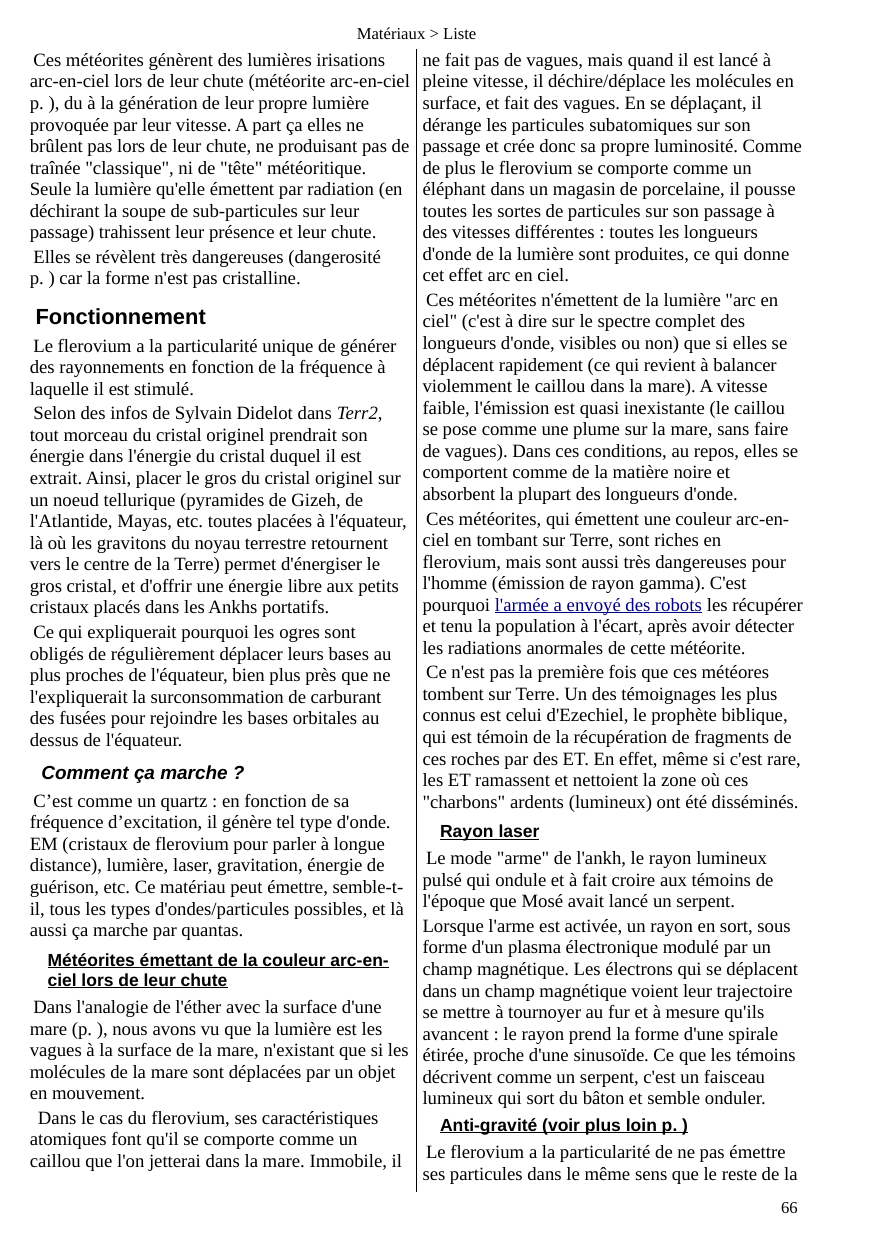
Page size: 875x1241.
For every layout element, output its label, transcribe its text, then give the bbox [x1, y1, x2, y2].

text Elles se révèlent très dangereuses (dangerosité p. ) car la forme n'est pas cristalline. [29, 246, 411, 289]
text Lorsque l'arme est activée, un rayon en sort, sous forme d'un plasma électronique modulé par un champ magnétique. Les électrons qui se déplacent dans un champ magnétique voient leur trajectoire se mettre à tournoyer au fur et à mesure qu'ils avancent : le rayon prend la forme d'une spirale étirée, proche d'une sinusoïde. Ce que les témoins décrivent comme un serpent, c'est un faisceau lumineux qui sort du bâton et semble onduler. [422, 915, 803, 1109]
text Le mode "arme" de l'ankh, le rayon lumineux pulsé qui ondule et à fait croire aux témoins de l'époque que Mosé avait lancé un serpent. [422, 847, 803, 912]
text Selon des infos de Sylvain Didelot dans Terr2, tout morceau du cristal originel prendrait son énergie dans l'énergie du cristal duquel il est extrait. Ainsi, placer le gros du cristal originel sur un noeud tellurique (pyramides de Gizeh, de l'Atlantide, Mayas, etc. toutes placées à l'équateur, là où les gravitons du noyau terrestre retournent vers le centre de la Terre) permet d'énergiser le gros cristal, et d'offrir une énergie libre aux petits cristaux placés dans les Ankhs portatifs. [29, 402, 411, 618]
text Le flerovium a la particularité unique de générer des rayonnements en fonction de la fréquence à laquelle il est stimulé. [29, 335, 411, 399]
text C’est comme un quartz : en fonction de sa fréquence d’excitation, il génère tel type d'onde. EM (cristaux de flerovium pour parler à longue distance), lumière, laser, gravitation, énergie de guérison, etc. Ce matériau peut émettre, semble-t-il, tous les types d'ondes/particules possibles, et là aussi ça marche par quantas. [29, 790, 411, 941]
text Le flerovium a la particularité de ne pas émettre ses particules dans le même sens que le reste de la [422, 1141, 803, 1184]
text Dans le cas du flerovium, ses caractéristiques atomiques font qu'il se comporte comme un caillou que l'on jetterai dans la mare. Immobile, il [29, 1107, 411, 1171]
subtitle Comment ça marche ? [41, 762, 411, 784]
text Ce n'est pas la première fois que ces météores tombent sur Terre. Un des témoignages les plus connus est celui d'Ezechiel, le prophète biblique, qui est témoin de la récupération de fragments de ces roches par des ET. En effet, même si c'est rare, les ET ramassent et nettoient la zone où ces "charbons" ardents (lumineux) ont été disséminés. [422, 661, 803, 812]
text Ces météorites génèrent des lumières irisations arc-en-ciel lors de leur chute (météorite arc-en-ciel p. ), du à la génération de leur propre lumière provoquée par leur vitesse. A part ça elles ne brûlent pas lors de leur chute, ne produisant pas de traînée "classique", ni de "tête" météoritique. Seule la lumière qu'elle émettent par radiation (en déchirant la soupe de sub-particules sur leur passage) trahissent leur présence et leur chute. [29, 49, 411, 243]
subtitle Météorites émettant de la couleur arc-en-ciel lors de leur chute [47, 949, 411, 990]
text Ce qui expliquerait pourquoi les ogres sont obligés de régulièrement déplacer leurs bases au plus proches de l'équateur, bien plus près que ne l'expliquerait la surconsommation de carburant des fusées pour rejoindre les bases orbitales au dessus de l'équateur. [29, 621, 411, 750]
subtitle Anti-gravité (voir plus loin p. ) [440, 1115, 803, 1135]
text ne fait pas de vagues, mais quand il est lancé à pleine vitesse, il déchire/déplace les molécules en surface, et fait des vagues. En se déplaçant, il dérange les particules subatomiques sur son passage et crée donc sa propre luminosité. Comme de plus le flerovium se comporte comme un éléphant dans un magasin de porcelaine, il pousse toutes les sortes de particules sur son passage à des vitesses différentes : toutes les longueurs d'onde de la lumière sont produites, ce qui donne cet effet arc en ciel. [422, 49, 803, 286]
subtitle Rayon laser [440, 821, 803, 841]
text Ces météorites n'émettent de la lumière "arc en ciel" (c'est à dire sur le spectre complet des longueurs d'onde, visibles ou non) que si elles se déplacent rapidement (ce qui revient à balancer violemment le caillou dans la mare). A vitesse faible, l'émission est quasi inexistante (le caillou se pose comme une plume sur la mare, sans faire de vagues). Dans ces conditions, au repos, elles se comportent comme de la matière noire et absorbent la plupart des longueurs d'onde. [422, 289, 803, 504]
text Ces météorites, qui émettent une couleur arc-en-ciel en tombant sur Terre, sont riches en flerovium, mais sont aussi très dangereuses pour l'homme (émission de rayon gamma). C'est pourquoi l'armée a envoyé des robots les récupérer et tenu la population à l'écart, après avoir détecter les radiations anormales de cette météorite. [422, 507, 803, 658]
subtitle Fonctionnement [35, 303, 411, 329]
text Dans l'analogie de l'éther avec la surface d'une mare (p. ), nous avons vu que la lumière est les vagues à la surface de la mare, n'existant que si les molécules de la mare sont déplacées par un objet en mouvement. [29, 996, 411, 1104]
